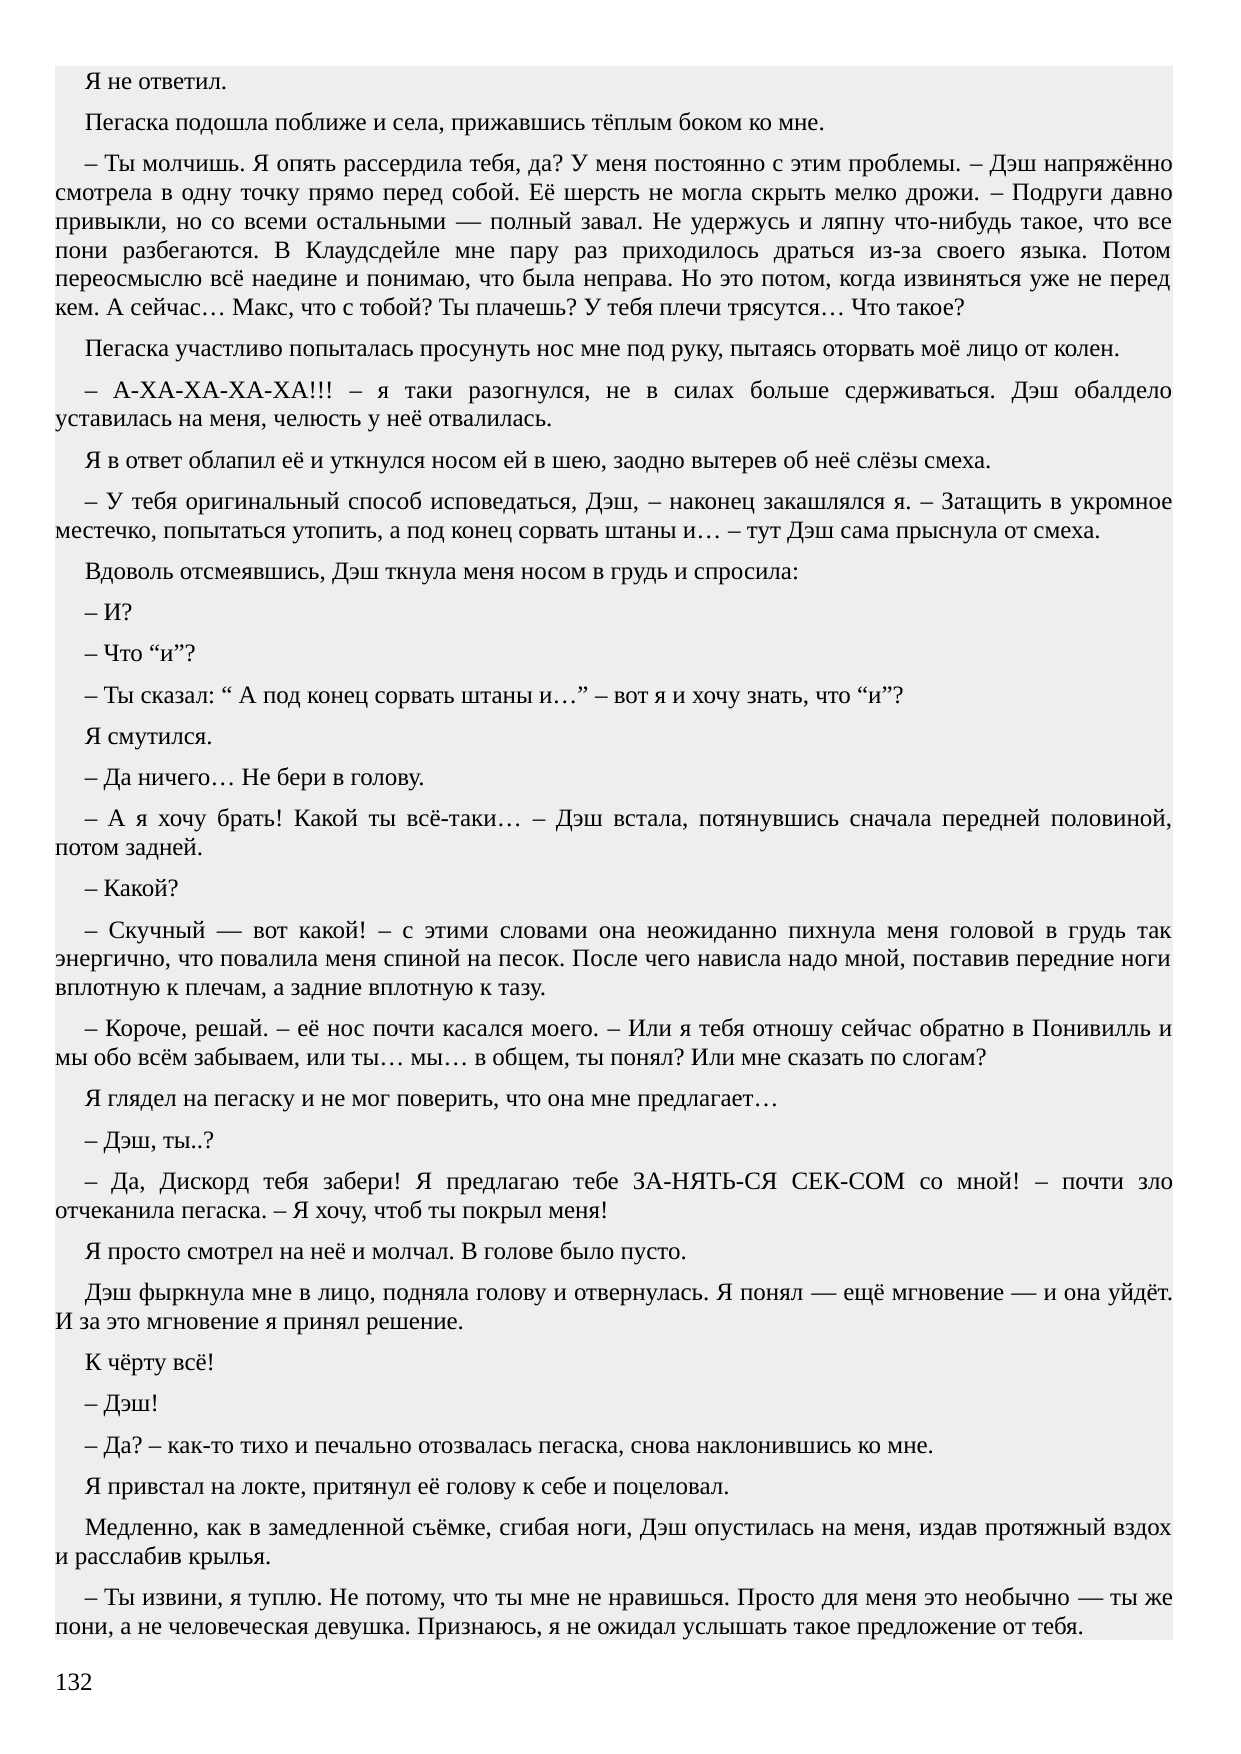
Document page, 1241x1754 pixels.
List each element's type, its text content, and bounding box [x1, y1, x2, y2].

text – Ты извини, я туплю. Не потому, что ты мне не нравишься. Просто для меня это необычно — ты же пони, а не человеческая девушка. Признаюсь, я не ожидал услышать такое предложение от тебя. [55, 1582, 1173, 1640]
text Вдоволь отсмеявшись, Дэш ткнула меня носом в грудь и спросила: [55, 556, 1173, 585]
text – Да? – как-то тихо и печально отозвалась пегаска, снова наклонившись ко мне. [55, 1430, 1173, 1458]
text Я глядел на пегаску и не мог поверить, что она мне предлагает… [55, 1083, 1173, 1112]
text Дэш фыркнула мне в лицо, подняла голову и отвернулась. Я понял — ещё мгновение — и она уйдёт. И за это мгновение я принял решение. [55, 1277, 1173, 1335]
text Пегаска подошла поближе и села, прижавшись тёплым боком ко мне. [55, 107, 1173, 136]
text – Скучный — вот какой! – с этими словами она неожиданно пихнула меня головой в грудь так энергично, что повалила меня спиной на песок. После чего нависла надо мной, поставив передние ноги вплотную к плечам, а задние вплотную к тазу. [55, 915, 1173, 1001]
text К чёрту всё! [55, 1347, 1173, 1376]
text – А-ХА-ХА-ХА-ХА!!! – я таки разогнулся, не в силах больше сдерживаться. Дэш обалдело уставилась на меня, челюсть у неё отвалилась. [55, 375, 1173, 432]
text – Да, Дискорд тебя забери! Я предлагаю тебе ЗА-НЯТЬ-СЯ СЕК-СОМ со мной! – почти зло отчеканила пегаска. – Я хочу, чтоб ты покрыл меня! [55, 1166, 1173, 1223]
text Я просто смотрел на неё и молчал. В голове было пусто. [55, 1236, 1173, 1265]
text Медленно, как в замедленной съёмке, сгибая ноги, Дэш опустилась на меня, издав протяжный вздох и расслабив крылья. [55, 1512, 1173, 1570]
text Я не ответил. [55, 66, 1173, 95]
text – Ты молчишь. Я опять рассердила тебя, да? У меня постоянно с этим проблемы. – Дэш напряжённо смотрела в одну точку прямо перед собой. Её шерсть не могла скрыть мелко дрожи. – Подруги давно привыкли, но со всеми остальными — полный завал. Не удержусь и ляпну что-нибудь такое, что все пони разбегаются. В Клаудсдейле мне пару раз приходилось драться из-за своего языка. Потом переосмыслю всё наедине и понимаю, что была неправа. Но это потом, когда извиняться уже не перед кем. А сейчас… Макс, что с тобой? Ты плачешь? У тебя плечи трясутся… Что такое? [55, 148, 1173, 321]
text Я в ответ облапил её и уткнулся носом ей в шею, заодно вытерев об неё слёзы смеха. [55, 445, 1173, 473]
text – Дэш! [55, 1388, 1173, 1417]
text – Короче, решай. – её нос почти касался моего. – Или я тебя отношу сейчас обратно в Понивилль и мы обо всём забываем, или ты… мы… в общем, ты понял? Или мне сказать по слогам? [55, 1013, 1173, 1071]
text Я смутился. [55, 721, 1173, 750]
text – Какой? [55, 873, 1173, 902]
text Я привстал на локте, притянул её голову к себе и поцеловал. [55, 1471, 1173, 1500]
text – Что “и”? [55, 638, 1173, 667]
text – И? [55, 597, 1173, 626]
text – У тебя оригинальный способ исповедаться, Дэш, – наконец закашлялся я. – Затащить в укромное местечко, попытаться утопить, а под конец сорвать штаны и… – тут Дэш сама прыснула от смеха. [55, 486, 1173, 543]
text – Дэш, ты..? [55, 1125, 1173, 1153]
text – А я хочу брать! Какой ты всё-таки… – Дэш встала, потянувшись сначала передней половиной, потом задней. [55, 803, 1173, 861]
text Пегаска участливо попыталась просунуть нос мне под руку, пытаясь оторвать моё лицо от колен. [55, 333, 1173, 362]
text – Да ничего… Не бери в голову. [55, 762, 1173, 791]
text – Ты сказал: “ А под конец сорвать штаны и…” – вот я и хочу знать, что “и”? [55, 680, 1173, 708]
